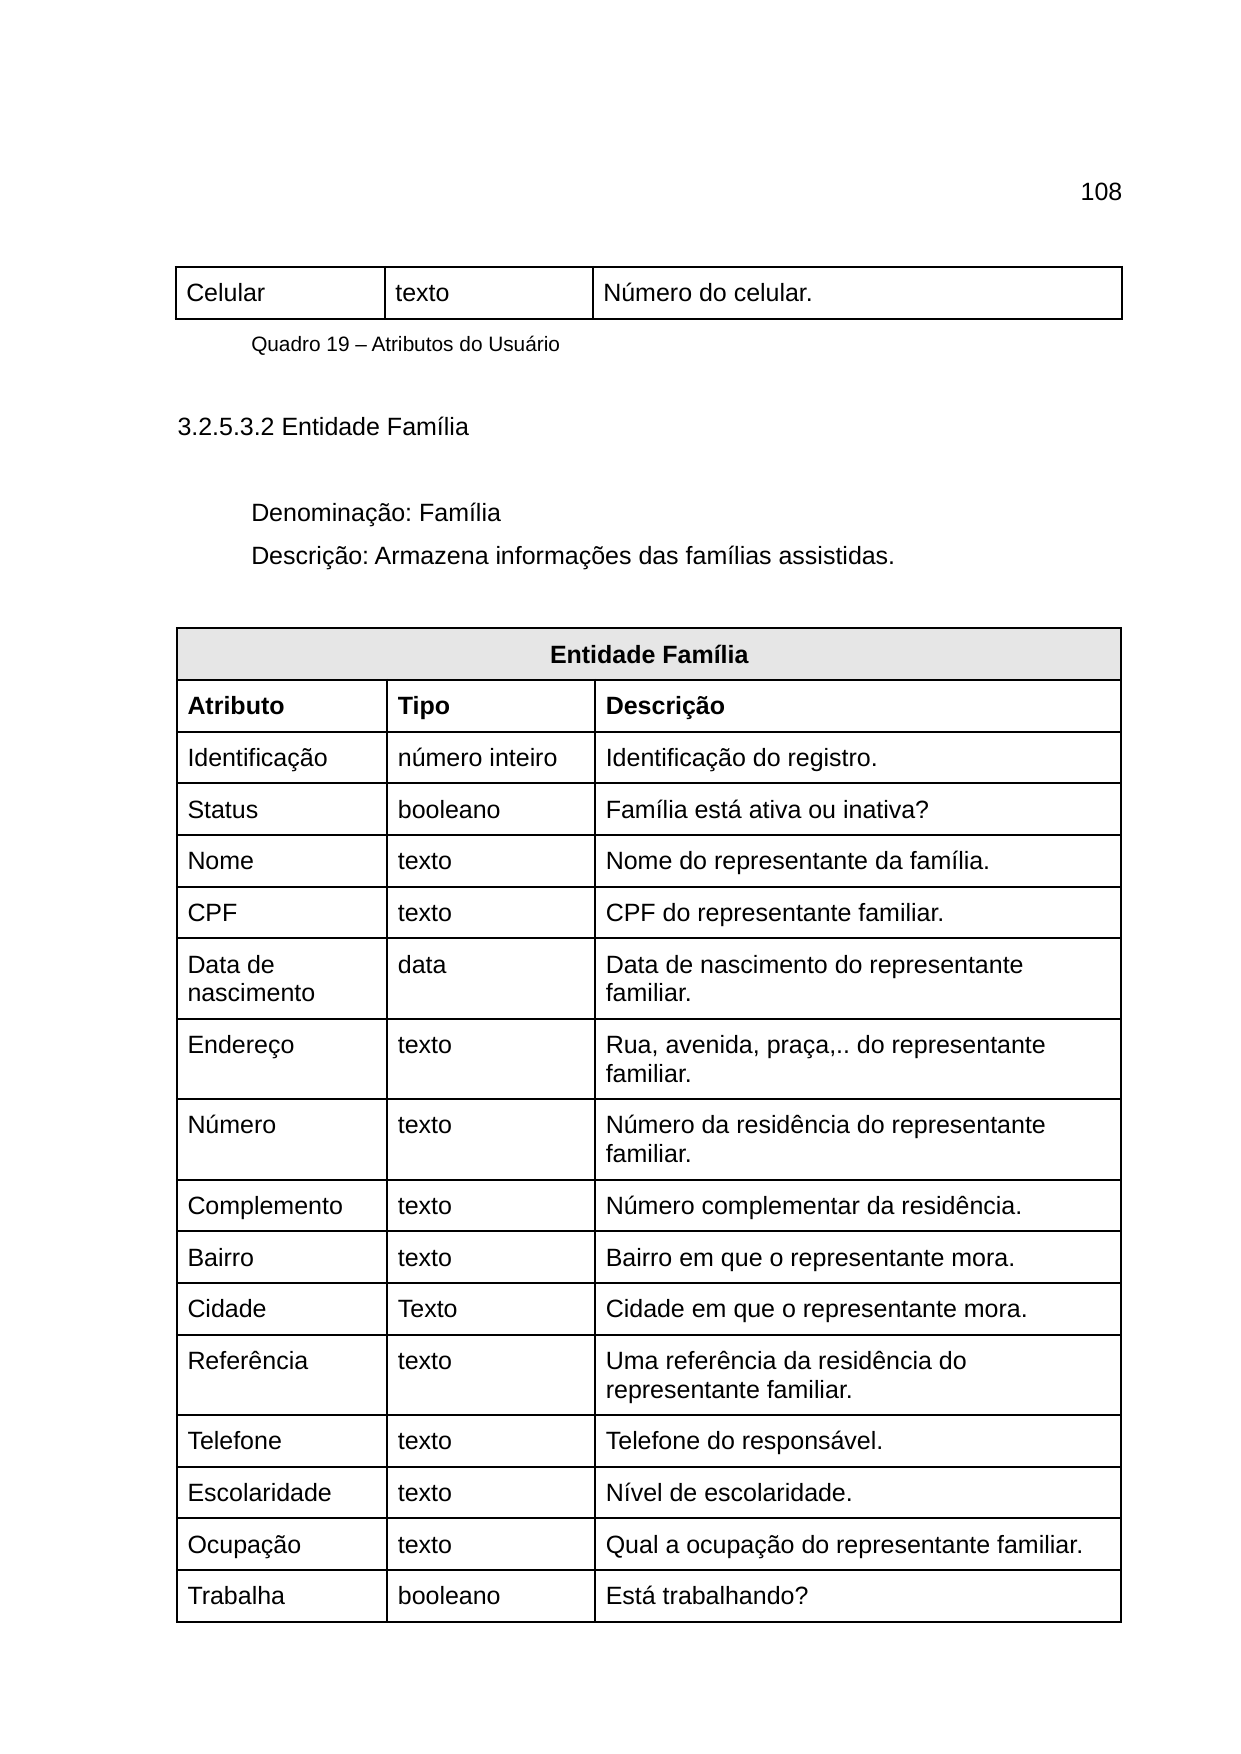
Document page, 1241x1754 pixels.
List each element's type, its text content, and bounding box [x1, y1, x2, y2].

table_cell booleano [388, 784, 594, 834]
table_cell Cidade [178, 1284, 386, 1333]
table_cell texto [388, 1100, 594, 1178]
table_cell Telefone do responsável. [596, 1416, 1120, 1466]
table_cell booleano [388, 1571, 594, 1621]
table_cell Ocupação [178, 1519, 386, 1569]
table_cell Tipo [388, 681, 594, 731]
table_cell Família está ativa ou inativa? [596, 784, 1120, 834]
table_cell Telefone [178, 1416, 386, 1466]
table_cell Trabalha [178, 1571, 386, 1621]
table_cell Número do celular. [594, 268, 1121, 317]
table_cell texto [388, 1020, 594, 1098]
table_cell texto [388, 1232, 594, 1282]
table_cell Bairro em que o representante mora. [596, 1232, 1120, 1282]
table_cell Número da residência do representante familiar. [596, 1100, 1120, 1178]
table_cell Está trabalhando? [596, 1571, 1120, 1621]
table_cell Número complementar da residência. [596, 1181, 1120, 1230]
table_cell Escolaridade [178, 1468, 386, 1517]
table_cell Celular [177, 268, 384, 317]
text Denominação: Família [177, 498, 1122, 527]
text Quadro 19 – Atributos do Usuário [177, 332, 1122, 356]
table_cell texto [388, 1468, 594, 1517]
table_cell Número [178, 1100, 386, 1178]
table_cell Identificação [178, 733, 386, 782]
table_cell Nome [178, 836, 386, 886]
table_cell Status [178, 784, 386, 834]
table_cell Bairro [178, 1232, 386, 1282]
table_cell Data de nascimento [178, 939, 386, 1018]
table_cell texto [388, 1416, 594, 1466]
table_cell Uma referência da residência do representante familiar. [596, 1336, 1120, 1414]
text 3.2.5.3.2 Entidade Família [177, 412, 1122, 440]
table_cell Data de nascimento do representante familiar. [596, 939, 1120, 1018]
table_cell Texto [388, 1284, 594, 1333]
table_cell texto [388, 1336, 594, 1414]
table_cell Referência [178, 1336, 386, 1414]
table_cell Complemento [178, 1181, 386, 1230]
text Descrição: Armazena informações das famílias assistidas. [177, 541, 1122, 570]
table_cell CPF do representante familiar. [596, 888, 1120, 937]
table_cell Endereço [178, 1020, 386, 1098]
table_cell Rua, avenida, praça,.. do representante familiar. [596, 1020, 1120, 1098]
table_cell texto [386, 268, 592, 317]
table_cell Cidade em que o representante mora. [596, 1284, 1120, 1333]
table_cell texto [388, 1181, 594, 1230]
table_cell Nível de escolaridade. [596, 1468, 1120, 1517]
table_cell Atributo [178, 681, 386, 731]
table_cell CPF [178, 888, 386, 937]
table_header Entidade Família [178, 629, 1120, 679]
table_cell número inteiro [388, 733, 594, 782]
table_cell Nome do representante da família. [596, 836, 1120, 886]
table_cell Identificação do registro. [596, 733, 1120, 782]
table_cell texto [388, 836, 594, 886]
table_cell Descrição [596, 681, 1120, 731]
table_cell texto [388, 888, 594, 937]
table_cell texto [388, 1519, 594, 1569]
table_cell data [388, 939, 594, 1018]
table_cell Qual a ocupação do representante familiar. [596, 1519, 1120, 1569]
